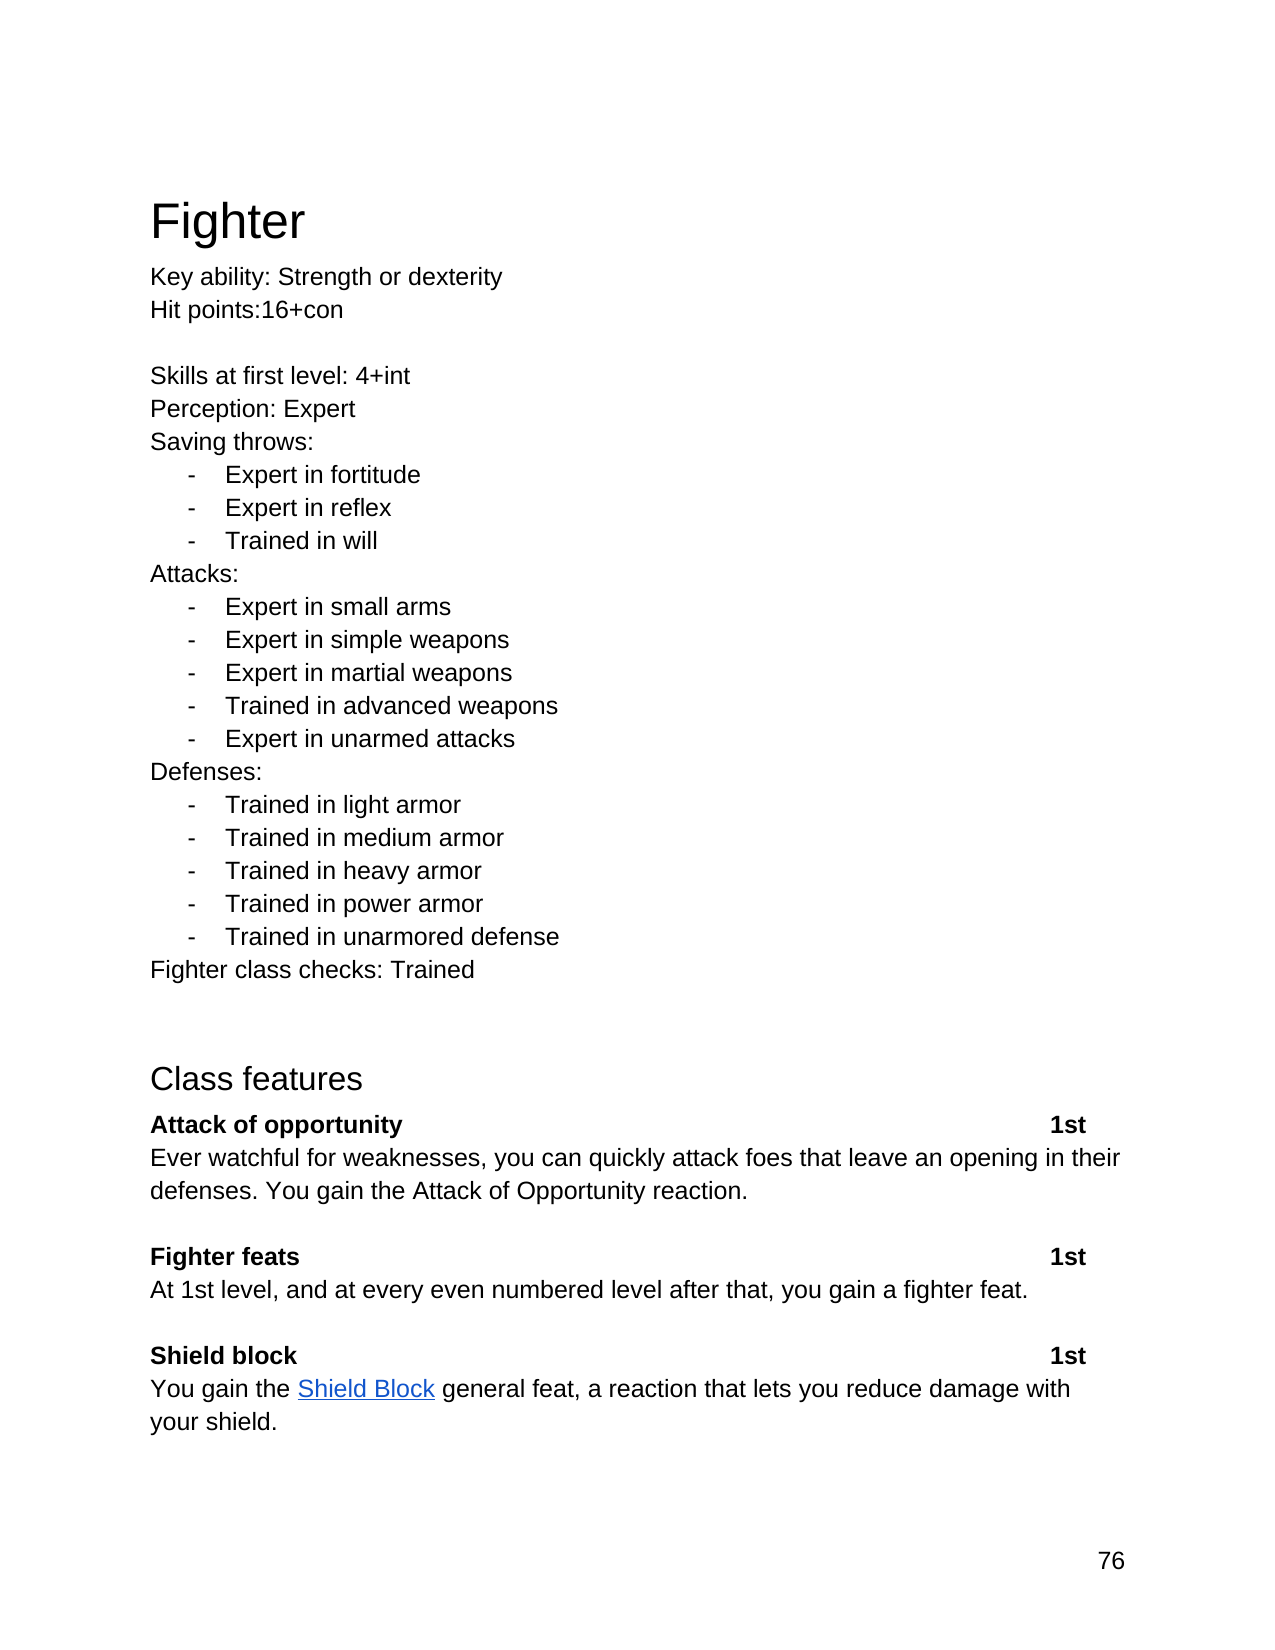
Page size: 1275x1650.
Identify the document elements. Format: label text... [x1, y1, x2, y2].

list Trained in power armor [187, 889, 1125, 918]
subtitle Class features [150, 1059, 1125, 1097]
text Hit points:16+con [150, 295, 1125, 323]
text You gain the Shield Block general feat, a reaction that lets you reduce damage with your shield. [150, 1374, 1125, 1436]
text Attacks: [150, 559, 1125, 588]
text Saving throws: [150, 427, 1125, 456]
list Trained in unarmored defense [187, 922, 1125, 951]
list Expert in unarmed attacks [187, 724, 1125, 753]
list Trained in medium armor [187, 823, 1125, 852]
list Trained in heavy armor [187, 856, 1125, 885]
text Key ability: Strength or dexterity [150, 262, 1125, 290]
list Expert in simple weapons [187, 625, 1125, 654]
list Expert in reflex [187, 493, 1125, 522]
text Defenses: [150, 757, 1125, 786]
list Expert in martial weapons [187, 658, 1125, 687]
list Expert in fortitude [187, 460, 1125, 488]
list Trained in will [187, 526, 1125, 554]
list Trained in advanced weapons [187, 691, 1125, 720]
text Attack of opportunity 1st [150, 1109, 1125, 1138]
list Expert in small arms [187, 592, 1125, 621]
text Fighter feats 1st [150, 1242, 1125, 1270]
text Ever watchful for weaknesses, you can quickly attack foes that leave an opening in their defenses. You gain the Attack of Opportunity reaction. [150, 1143, 1125, 1204]
text Shield block 1st [150, 1341, 1125, 1369]
text Skills at first level: 4+int [150, 361, 1125, 389]
text At 1st level, and at every even numbered level after that, you gain a fighter feat. [150, 1275, 1125, 1303]
subtitle Fighter [150, 192, 1125, 249]
text Fighter class checks: Trained [150, 955, 1125, 984]
list Trained in light armor [187, 790, 1125, 819]
text Perception: Expert [150, 394, 1125, 422]
